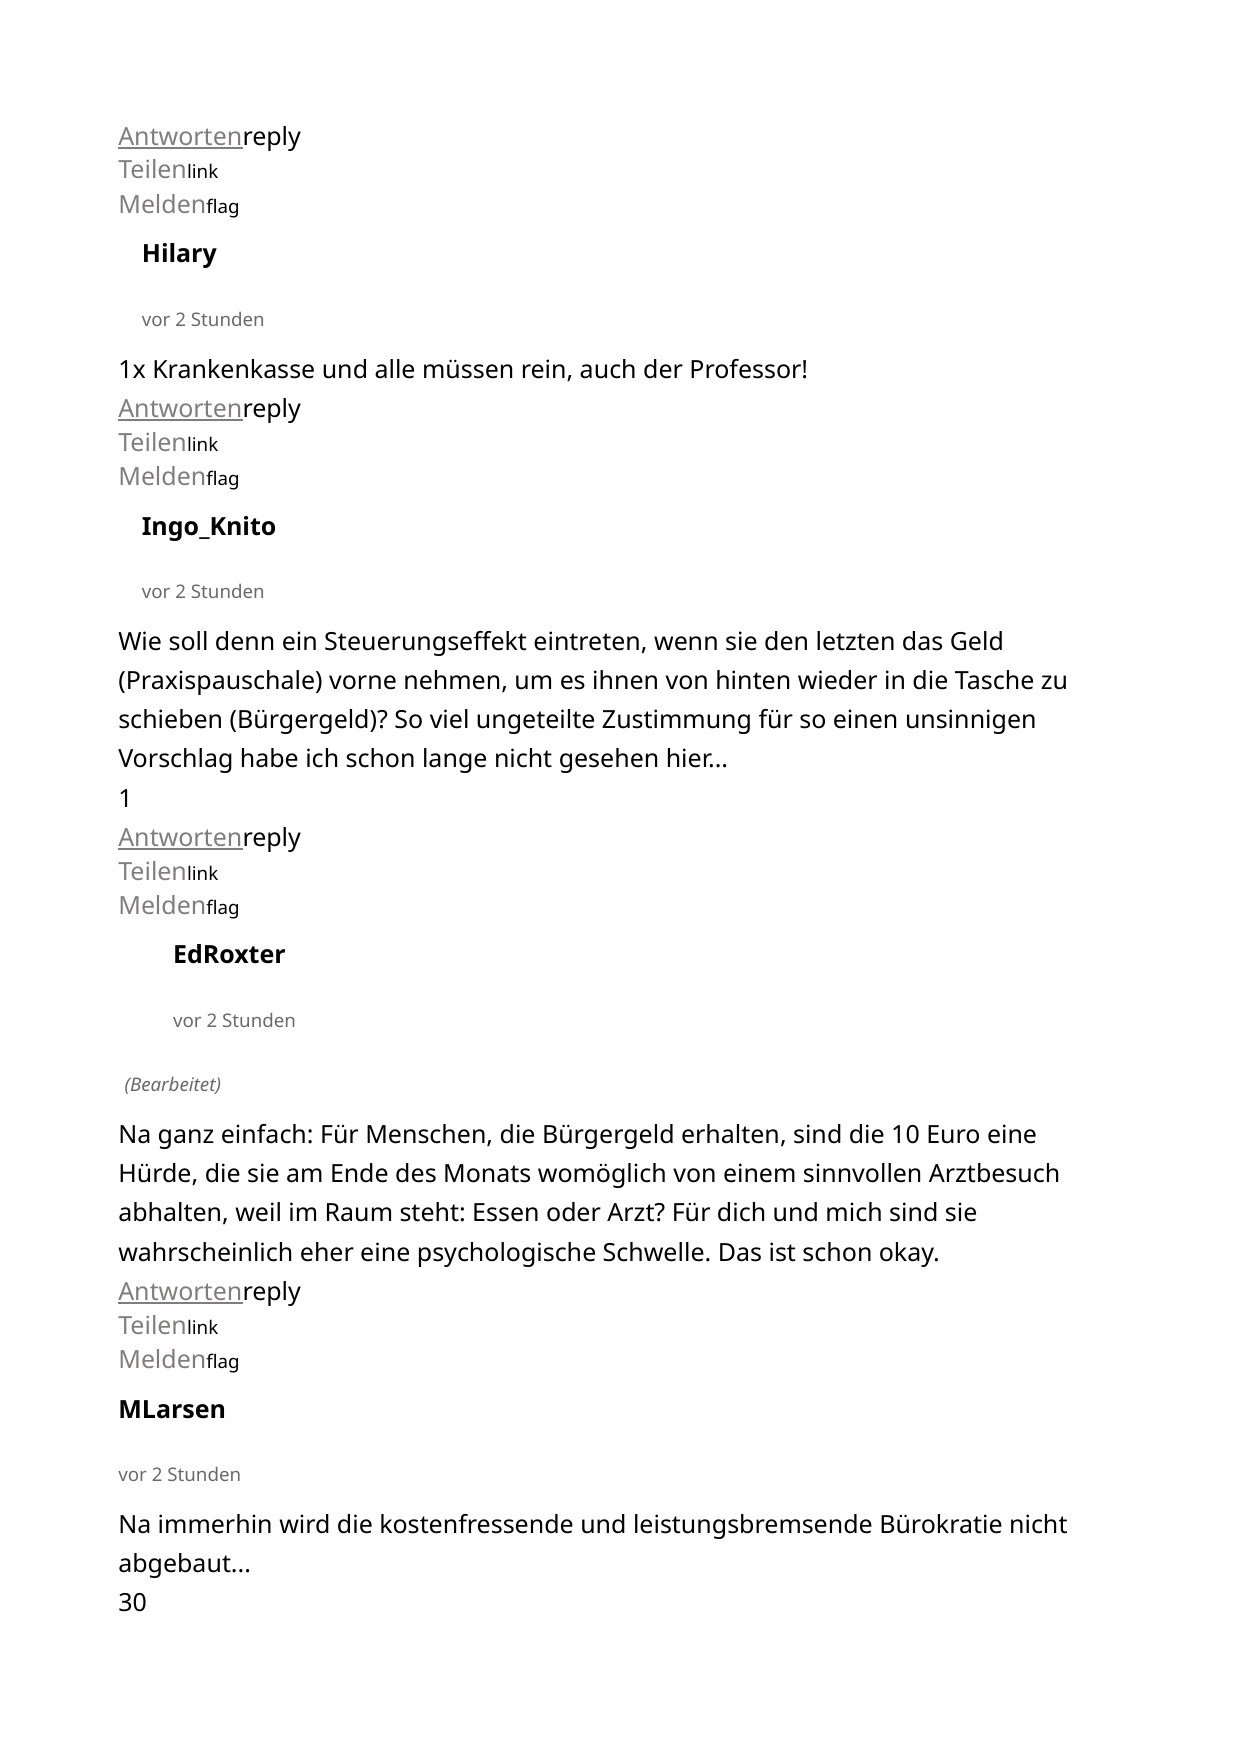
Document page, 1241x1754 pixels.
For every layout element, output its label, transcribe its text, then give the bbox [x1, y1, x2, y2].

text vor 2 Stunden [142, 306, 1117, 332]
text Meldenflag [118, 887, 1122, 922]
text 1x Krankenkasse und alle müssen rein, auch der Professor! [118, 351, 1122, 385]
text Ingo_Knito [142, 508, 1114, 542]
text Teilenlink [118, 1307, 1122, 1342]
text Na ganz einfach: Für Menschen, die Bürgergeld erhalten, sind die 10 Euro eine Hürde, die sie am Ende des Monats womöglich von einem sinnvollen Arztbesuch abhalten, weil im Raum steht: Essen oder Arzt? Für dich und mich sind sie wahrscheinlich eher eine psychologische Schwelle. Das ist schon okay. [118, 1117, 1122, 1268]
text Hilary [142, 236, 1114, 270]
text MLarsen [118, 1391, 1114, 1425]
text Antwortenreply [118, 1273, 1122, 1307]
text Meldenflag [118, 186, 1122, 220]
text Meldenflag [118, 1342, 1122, 1376]
text Meldenflag [118, 458, 1122, 493]
text 30 [118, 1585, 1122, 1619]
text Antwortenreply [118, 819, 1122, 853]
text EdRoxter [173, 937, 1114, 971]
text (Bearbeitet) [118, 1068, 1122, 1097]
text Teilenlink [118, 152, 1122, 186]
text vor 2 Stunden [118, 1462, 1117, 1487]
text vor 2 Stunden [173, 1008, 1117, 1033]
text Wie soll denn ein Steuerungseffekt eintreten, wenn sie den letzten das Geld (Praxispauschale) vorne nehmen, um es ihnen von hinten wieder in die Tasche zu schieben (Bürgergeld)? So viel ungeteilte Zustimmung für so einen unsinnigen Vorschlag habe ich schon lange nicht gesehen hier... [118, 623, 1122, 775]
text Antwortenreply [118, 390, 1122, 424]
text 1 [118, 780, 1122, 814]
text vor 2 Stunden [142, 579, 1117, 604]
text Antwortenreply [118, 118, 1122, 152]
text Teilenlink [118, 424, 1122, 458]
text Na immerhin wird die kostenfressende und leistungsbremsende Bürokratie nicht abgebaut... [118, 1507, 1122, 1580]
text Teilenlink [118, 853, 1122, 887]
